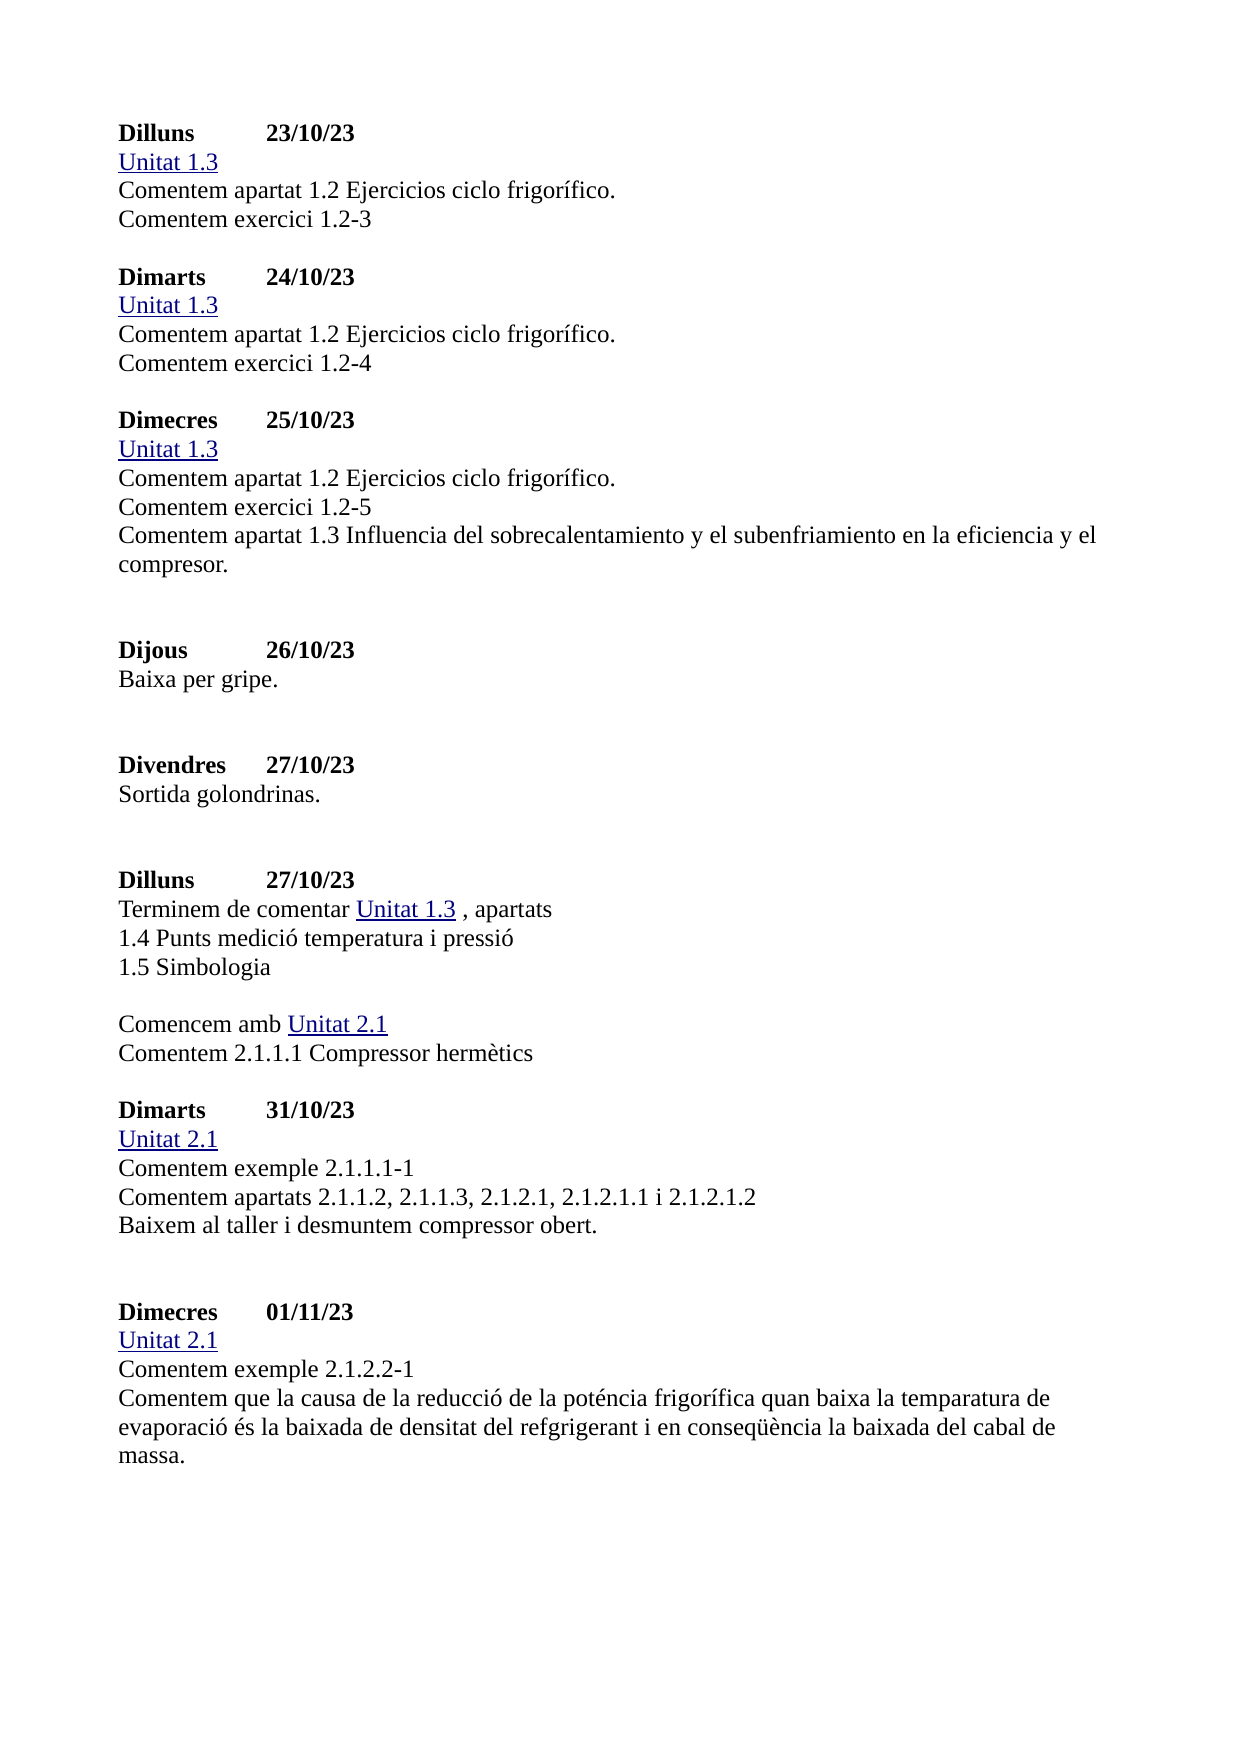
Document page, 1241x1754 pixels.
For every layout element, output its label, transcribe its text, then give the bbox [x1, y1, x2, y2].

text Baixem al taller i desmuntem compressor obert. [118, 1211, 1122, 1239]
text Unitat 1.3 [118, 291, 1122, 319]
text Terminem de comentar Unitat 1.3 , apartats [118, 894, 1122, 923]
text Comentem apartat 1.2 Ejercicios ciclo frigorífico. [118, 463, 1122, 492]
text Unitat 2.1 [118, 1326, 1122, 1354]
text Dimarts 31/10/23 [118, 1096, 1122, 1124]
text Comentem exercici 1.2-5 [118, 492, 1122, 521]
text Comentem apartat 1.2 Ejercicios ciclo frigorífico. [118, 176, 1122, 204]
text 1.5 Simbologia [118, 952, 1122, 981]
text Comentem exemple 2.1.1.1-1 [118, 1153, 1122, 1182]
text Comentem apartat 1.2 Ejercicios ciclo frigorífico. [118, 319, 1122, 348]
text Comentem apartat 1.3 Influencia del sobrecalentamiento y el subenfriamiento en la eficiencia y el compresor. [118, 521, 1122, 578]
text Comentem que la causa de la reducció de la poténcia frigorífica quan baixa la temparatura de evaporació és la baixada de densitat del refgrigerant i en conseqüència la baixada del cabal de massa. [118, 1383, 1122, 1469]
text Dimecres 01/11/23 [118, 1297, 1122, 1326]
text Divendres 27/10/23 [118, 751, 1122, 779]
text Comentem apartats 2.1.1.2, 2.1.1.3, 2.1.2.1, 2.1.2.1.1 i 2.1.2.1.2 [118, 1182, 1122, 1211]
text Comencem amb Unitat 2.1 [118, 1009, 1122, 1038]
text Baixa per gripe. [118, 664, 1122, 693]
text Comentem 2.1.1.1 Compressor hermètics [118, 1038, 1122, 1067]
text Sortida golondrinas. [118, 779, 1122, 808]
text Unitat 1.3 [118, 147, 1122, 176]
text Dijous 26/10/23 [118, 636, 1122, 664]
text 1.4 Punts medició temperatura i pressió [118, 923, 1122, 952]
text Dilluns 23/10/23 [118, 118, 1122, 147]
text Dimecres 25/10/23 [118, 406, 1122, 434]
text Comentem exercici 1.2-3 [118, 204, 1122, 233]
text Unitat 2.1 [118, 1124, 1122, 1153]
text Dimarts 24/10/23 [118, 262, 1122, 291]
text Unitat 1.3 [118, 434, 1122, 463]
text Comentem exercici 1.2-4 [118, 348, 1122, 377]
text Dilluns 27/10/23 [118, 866, 1122, 894]
text Comentem exemple 2.1.2.2-1 [118, 1354, 1122, 1383]
